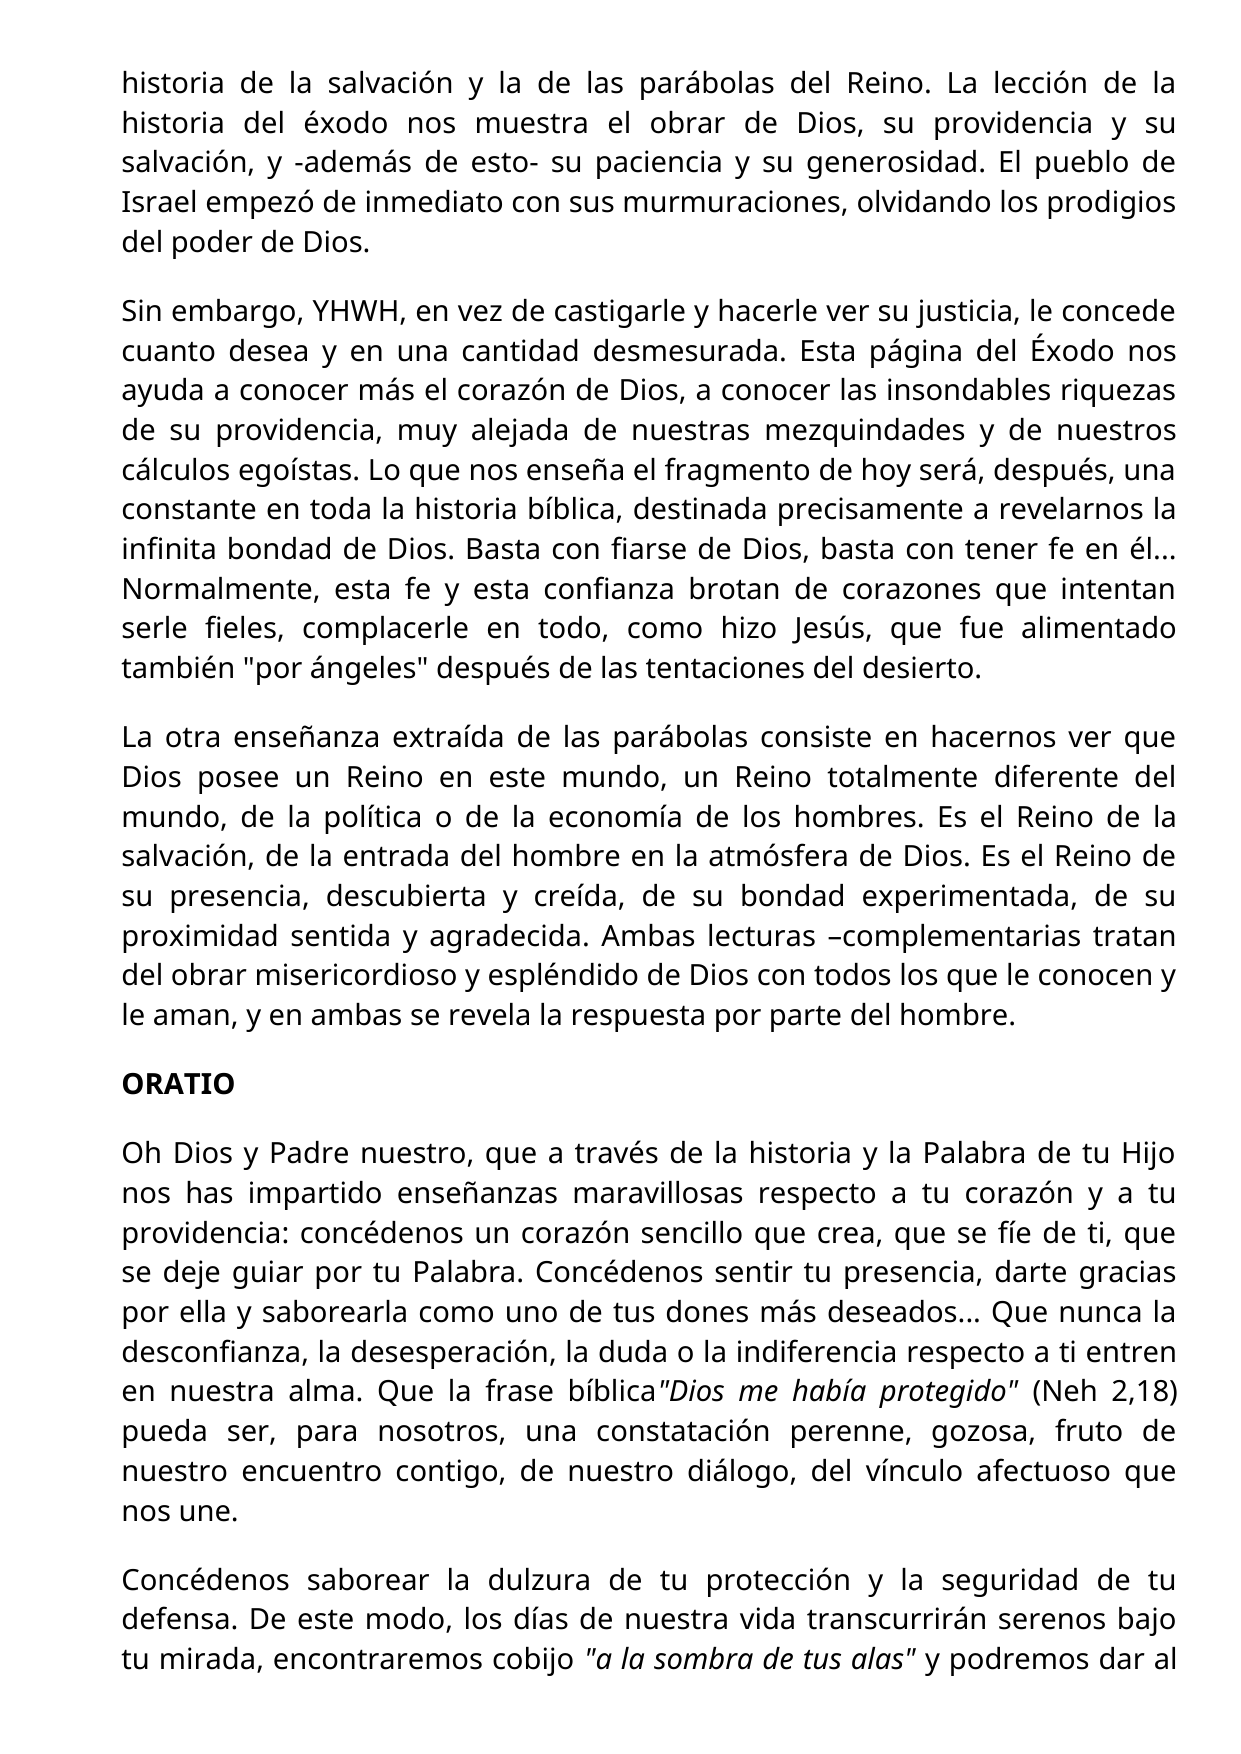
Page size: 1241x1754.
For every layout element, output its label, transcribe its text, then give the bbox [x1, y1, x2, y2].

table_header historia de la salvación y la de las parábolas del Reino. La lección de la historia del éxodo nos muestra el obrar de Dios, su providencia y su salvación, y -además de esto- su paciencia y su generosidad. El pueblo de Israel empezó de inmediato con sus murmuraciones, olvidando los prodigios del poder de Dios. Sin embargo, YHWH, en vez de castigarle y hacerle ver su justicia, le concede cuanto desea y en una cantidad desmesurada. Esta página del Éxodo nos ayuda a conocer más el corazón de Dios, a conocer las insondables riquezas de su providencia, muy alejada de nuestras mezquindades y de nuestros cálculos egoístas. Lo que nos enseña el fragmento de hoy será, después, una constante en toda la historia bíblica, destinada precisamente a revelarnos la infinita bondad de Dios. Basta con fiarse de Dios, basta con tener fe en él... Normalmente, esta fe y esta confianza brotan de corazones que intentan serle fieles, complacerle en todo, como hizo Jesús, que fue alimentado también "por ángeles" después de las tentaciones del desierto. La otra enseñanza extraída de las parábolas consiste en hacernos ver que Dios posee un Reino en este mundo, un Reino totalmente diferente del mundo, de la política o de la economía de los hombres. Es el Reino de la salvación, de la entrada del hombre en la atmósfera de Dios. Es el Reino de su presencia, descubierta y creída, de su bondad experimentada, de su proximidad sentida y agradecida. Ambas lecturas –complementarias tratan del obrar misericordioso y espléndido de Dios con todos los que le conocen y le aman, y en ambas se revela la respuesta por parte del hombre. ORATIO Oh Dios y Padre nuestro, que a través de la historia y la Palabra de tu Hijo nos has impartido enseñanzas maravillosas respecto a tu corazón y a tu providencia: concédenos un corazón sencillo que crea, que se fíe de ti, que se deje guiar por tu Palabra. Concédenos sentir tu presencia, darte gracias por ella y saborearla como uno de tus dones más deseados... Que nunca la desconfianza, la desesperación, la duda o la indiferencia respecto a ti entren en nuestra alma. Que la frase bíblica"Dios me había protegido" (Neh 2,18) pueda ser, para nosotros, una constatación perenne, gozosa, fruto de nuestro encuentro contigo, de nuestro diálogo, del vínculo afectuoso que nos une. Concédenos saborear la dulzura de tu protección y la seguridad de tu defensa. De este modo, los días de nuestra vida transcurrirán serenos bajo tu mirada, encontraremos cobijo "a la sombra de tus alas" y podremos dar al [118, 59, 1181, 1681]
